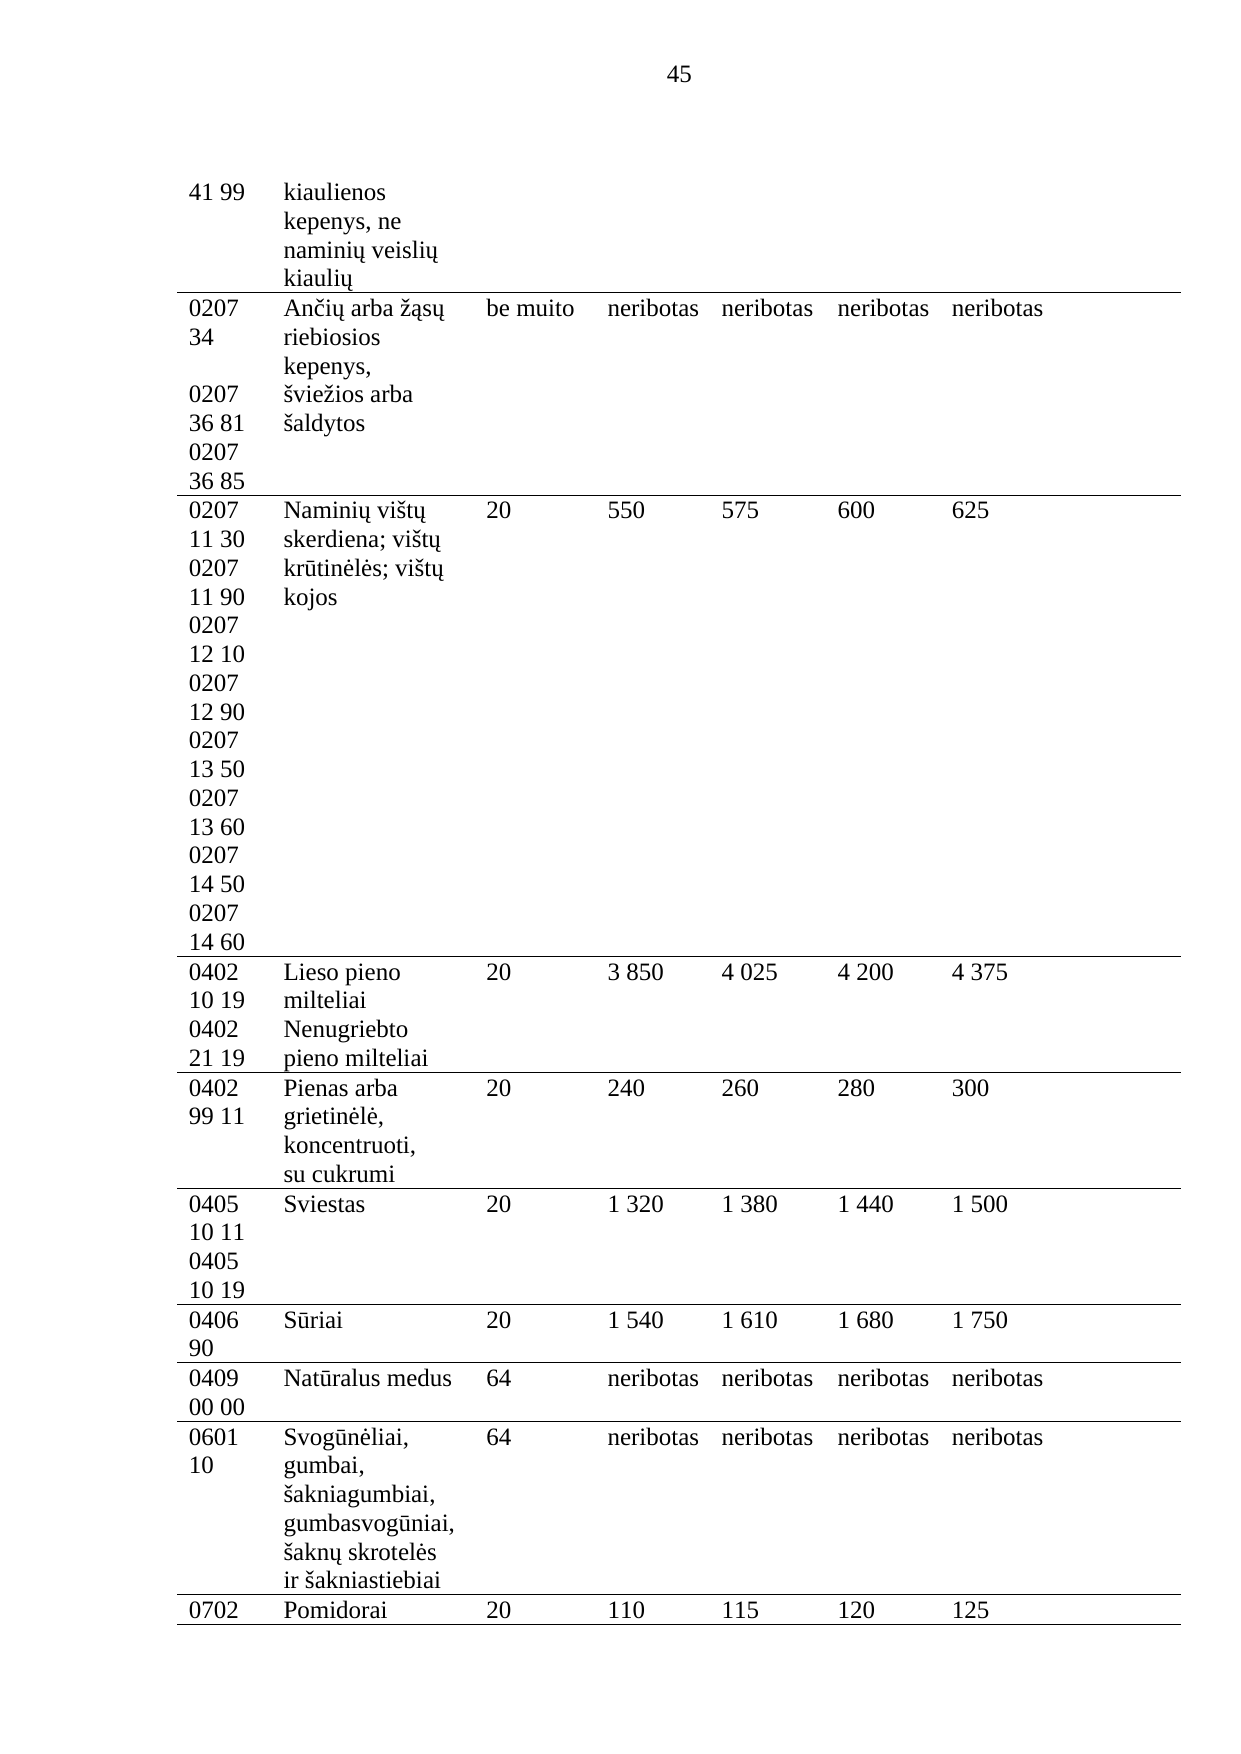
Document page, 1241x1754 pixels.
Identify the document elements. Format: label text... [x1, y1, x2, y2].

table_cell [710, 841, 826, 898]
table_cell [1055, 957, 1181, 1014]
table_cell Svogūnėliai, gumbai, šakniagumbiai, [272, 1422, 475, 1508]
table_cell [475, 1246, 596, 1304]
table_cell 0207 36 81 [177, 380, 272, 437]
table_cell [596, 1508, 710, 1566]
table_cell [596, 1014, 710, 1072]
table_cell 110 [596, 1595, 710, 1624]
table_cell [272, 1246, 475, 1304]
table_cell [1055, 437, 1181, 494]
table_cell [475, 235, 596, 292]
table_cell [940, 1159, 1054, 1188]
table_cell kiaulienos kepenys, ne [272, 177, 475, 235]
table_cell 0207 14 50 [177, 841, 272, 898]
table_cell [826, 1246, 940, 1304]
table_cell 0207 13 60 [177, 783, 272, 841]
table_cell 575 [710, 496, 826, 553]
table_cell [826, 553, 940, 611]
table_cell [710, 553, 826, 611]
table_cell 0207 14 60 [177, 898, 272, 956]
table_cell [475, 783, 596, 841]
table_cell [1055, 841, 1181, 898]
table_cell 120 [826, 1595, 940, 1624]
table_cell Ančių arba žąsų riebiosios kepenys, [272, 293, 475, 379]
table_cell [475, 553, 596, 611]
table_cell [940, 726, 1054, 783]
table_cell [710, 1159, 826, 1188]
table_cell neribotas [940, 293, 1054, 379]
table_cell [940, 553, 1054, 611]
table_cell 240 [596, 1073, 710, 1159]
table_cell 125 [940, 1595, 1054, 1624]
table_cell 0405 10 19 [177, 1246, 272, 1304]
table_cell [596, 783, 710, 841]
table_cell 0207 11 90 [177, 553, 272, 611]
table_cell 115 [710, 1595, 826, 1624]
table_cell [1055, 553, 1181, 611]
table_cell neribotas [596, 293, 710, 379]
table_cell [710, 235, 826, 292]
table_cell [826, 1159, 940, 1188]
table_cell neribotas [710, 1363, 826, 1421]
table_cell 0409 00 00 [177, 1363, 272, 1421]
table_cell [710, 726, 826, 783]
table_cell [826, 1508, 940, 1566]
table_cell [475, 841, 596, 898]
table_cell [1055, 1363, 1181, 1421]
table_cell [940, 668, 1054, 726]
table_cell 20 [475, 1073, 596, 1159]
table_cell [272, 437, 475, 494]
table_cell [596, 553, 710, 611]
table_cell neribotas [710, 293, 826, 379]
table_cell [826, 177, 940, 235]
table_cell [596, 668, 710, 726]
table_cell be muito [475, 293, 596, 379]
table_cell [1055, 1159, 1181, 1188]
table_cell 1 680 [826, 1305, 940, 1362]
table_cell ir šakniastiebiai [272, 1566, 475, 1594]
table_cell 1 320 [596, 1189, 710, 1246]
table_cell [272, 726, 475, 783]
table_cell Naminių vištų skerdiena; vištų [272, 496, 475, 553]
table_cell [475, 726, 596, 783]
table_cell [1055, 1566, 1181, 1594]
table_cell 20 [475, 957, 596, 1014]
table_cell 4 200 [826, 957, 940, 1014]
table_cell [596, 380, 710, 437]
table_cell 0402 10 19 [177, 957, 272, 1014]
table_cell [1055, 235, 1181, 292]
table_cell [475, 668, 596, 726]
table_cell [475, 1508, 596, 1566]
table_cell [1055, 496, 1181, 553]
table_cell [1055, 1595, 1181, 1624]
table_cell [475, 380, 596, 437]
table_cell 0402 99 11 [177, 1073, 272, 1159]
table_cell [1055, 177, 1181, 235]
table_cell 20 [475, 1189, 596, 1246]
table_cell Sūriai [272, 1305, 475, 1362]
table_cell 300 [940, 1073, 1054, 1159]
table_cell [177, 1508, 272, 1566]
table_cell Natūralus medus [272, 1363, 475, 1421]
table_cell naminių veislių kiaulių [272, 235, 475, 292]
table_cell 4 025 [710, 957, 826, 1014]
table_cell 0702 [177, 1595, 272, 1624]
table_cell [272, 611, 475, 668]
table_cell [710, 668, 826, 726]
table_cell [940, 235, 1054, 292]
table_cell [1055, 380, 1181, 437]
table_cell neribotas [710, 1422, 826, 1508]
table_cell [475, 1014, 596, 1072]
table_cell [1055, 293, 1181, 379]
table_cell [940, 380, 1054, 437]
table_cell neribotas [826, 1422, 940, 1508]
table_cell [940, 841, 1054, 898]
table_cell [177, 1159, 272, 1188]
table_cell [826, 1014, 940, 1072]
table_cell 280 [826, 1073, 940, 1159]
table_cell 3 850 [596, 957, 710, 1014]
table_cell [475, 898, 596, 956]
table_cell [596, 437, 710, 494]
table_cell 4 375 [940, 957, 1054, 1014]
table_cell [596, 726, 710, 783]
table_cell Lieso pieno milteliai [272, 957, 475, 1014]
table_cell [177, 235, 272, 292]
table_cell [940, 1014, 1054, 1072]
table_cell 0207 12 10 [177, 611, 272, 668]
table_cell [1055, 1014, 1181, 1072]
table_cell su cukrumi [272, 1159, 475, 1188]
table_cell [710, 783, 826, 841]
table_cell [596, 177, 710, 235]
table_cell [596, 235, 710, 292]
table_cell [826, 898, 940, 956]
table_cell 20 [475, 1595, 596, 1624]
table_cell [940, 783, 1054, 841]
table_cell [710, 380, 826, 437]
table_cell 1 540 [596, 1305, 710, 1362]
table_cell 1 750 [940, 1305, 1054, 1362]
table_cell [710, 1246, 826, 1304]
table_cell [1055, 1305, 1181, 1362]
table_cell 600 [826, 496, 940, 553]
table_cell [710, 1014, 826, 1072]
table_cell 0207 34 [177, 293, 272, 379]
table_cell [596, 1246, 710, 1304]
table_cell [596, 1159, 710, 1188]
table_cell [826, 235, 940, 292]
table_cell [272, 841, 475, 898]
table_cell 0207 13 50 [177, 726, 272, 783]
table_cell [826, 668, 940, 726]
table_cell [940, 437, 1054, 494]
table_cell [475, 437, 596, 494]
table_cell [826, 380, 940, 437]
table_cell [475, 1566, 596, 1594]
table_cell 1 380 [710, 1189, 826, 1246]
table_cell [826, 726, 940, 783]
table_cell [475, 611, 596, 668]
table_cell [826, 841, 940, 898]
table_cell neribotas [596, 1363, 710, 1421]
table_cell [1055, 611, 1181, 668]
table_cell [940, 1566, 1054, 1594]
table_cell [1055, 1189, 1181, 1246]
table_cell Pomidorai [272, 1595, 475, 1624]
table_cell [1055, 898, 1181, 956]
table_cell neribotas [940, 1422, 1054, 1508]
table_cell neribotas [596, 1422, 710, 1508]
table_cell [596, 1566, 710, 1594]
table_cell [1055, 726, 1181, 783]
table_cell 0406 90 [177, 1305, 272, 1362]
table_cell [1055, 1073, 1181, 1159]
table_cell neribotas [826, 1363, 940, 1421]
table_cell [710, 177, 826, 235]
table_cell 0402 21 19 [177, 1014, 272, 1072]
table_cell [596, 611, 710, 668]
table_cell [826, 437, 940, 494]
table_cell 64 [475, 1363, 596, 1421]
table_cell [826, 783, 940, 841]
table_cell [710, 1566, 826, 1594]
table_cell neribotas [940, 1363, 1054, 1421]
table_cell [940, 177, 1054, 235]
table_cell [710, 611, 826, 668]
table_cell [596, 898, 710, 956]
table_cell 1 500 [940, 1189, 1054, 1246]
table_cell 0601 10 [177, 1422, 272, 1508]
table_cell [1055, 783, 1181, 841]
table_cell 64 [475, 1422, 596, 1508]
table_cell krūtinėlės; vištų kojos [272, 553, 475, 611]
table_cell [475, 177, 596, 235]
table_cell 20 [475, 1305, 596, 1362]
table_cell [710, 1508, 826, 1566]
table_cell [272, 783, 475, 841]
table_cell [1055, 1422, 1181, 1508]
table_cell Sviestas [272, 1189, 475, 1246]
table_cell [940, 611, 1054, 668]
table_cell 0207 12 90 [177, 668, 272, 726]
table_cell [710, 898, 826, 956]
table_cell gumbasvogūniai, šaknų skrotelės [272, 1508, 475, 1566]
table_cell 260 [710, 1073, 826, 1159]
table_cell [475, 1159, 596, 1188]
table_cell [1055, 668, 1181, 726]
table_cell [596, 841, 710, 898]
table_cell [826, 1566, 940, 1594]
table_cell 0207 11 30 [177, 496, 272, 553]
table_cell [272, 668, 475, 726]
table_cell [940, 1508, 1054, 1566]
table_cell [826, 611, 940, 668]
table_cell šviežios arba šaldytos [272, 380, 475, 437]
table_cell [177, 1566, 272, 1594]
table_cell [1055, 1508, 1181, 1566]
table_cell [940, 898, 1054, 956]
table_cell [1055, 1246, 1181, 1304]
table_cell 550 [596, 496, 710, 553]
table_cell 1 440 [826, 1189, 940, 1246]
table_cell Nenugriebto pieno milteliai [272, 1014, 475, 1072]
table_cell 1 610 [710, 1305, 826, 1362]
table_cell 20 [475, 496, 596, 553]
table_cell [710, 437, 826, 494]
table_cell 625 [940, 496, 1054, 553]
table_cell 0405 10 11 [177, 1189, 272, 1246]
table_cell 41 99 [177, 177, 272, 235]
table_cell [272, 898, 475, 956]
table_cell [940, 1246, 1054, 1304]
table_cell neribotas [826, 293, 940, 379]
table_cell Pienas arba grietinėlė, koncentruoti, [272, 1073, 475, 1159]
table_cell 0207 36 85 [177, 437, 272, 494]
